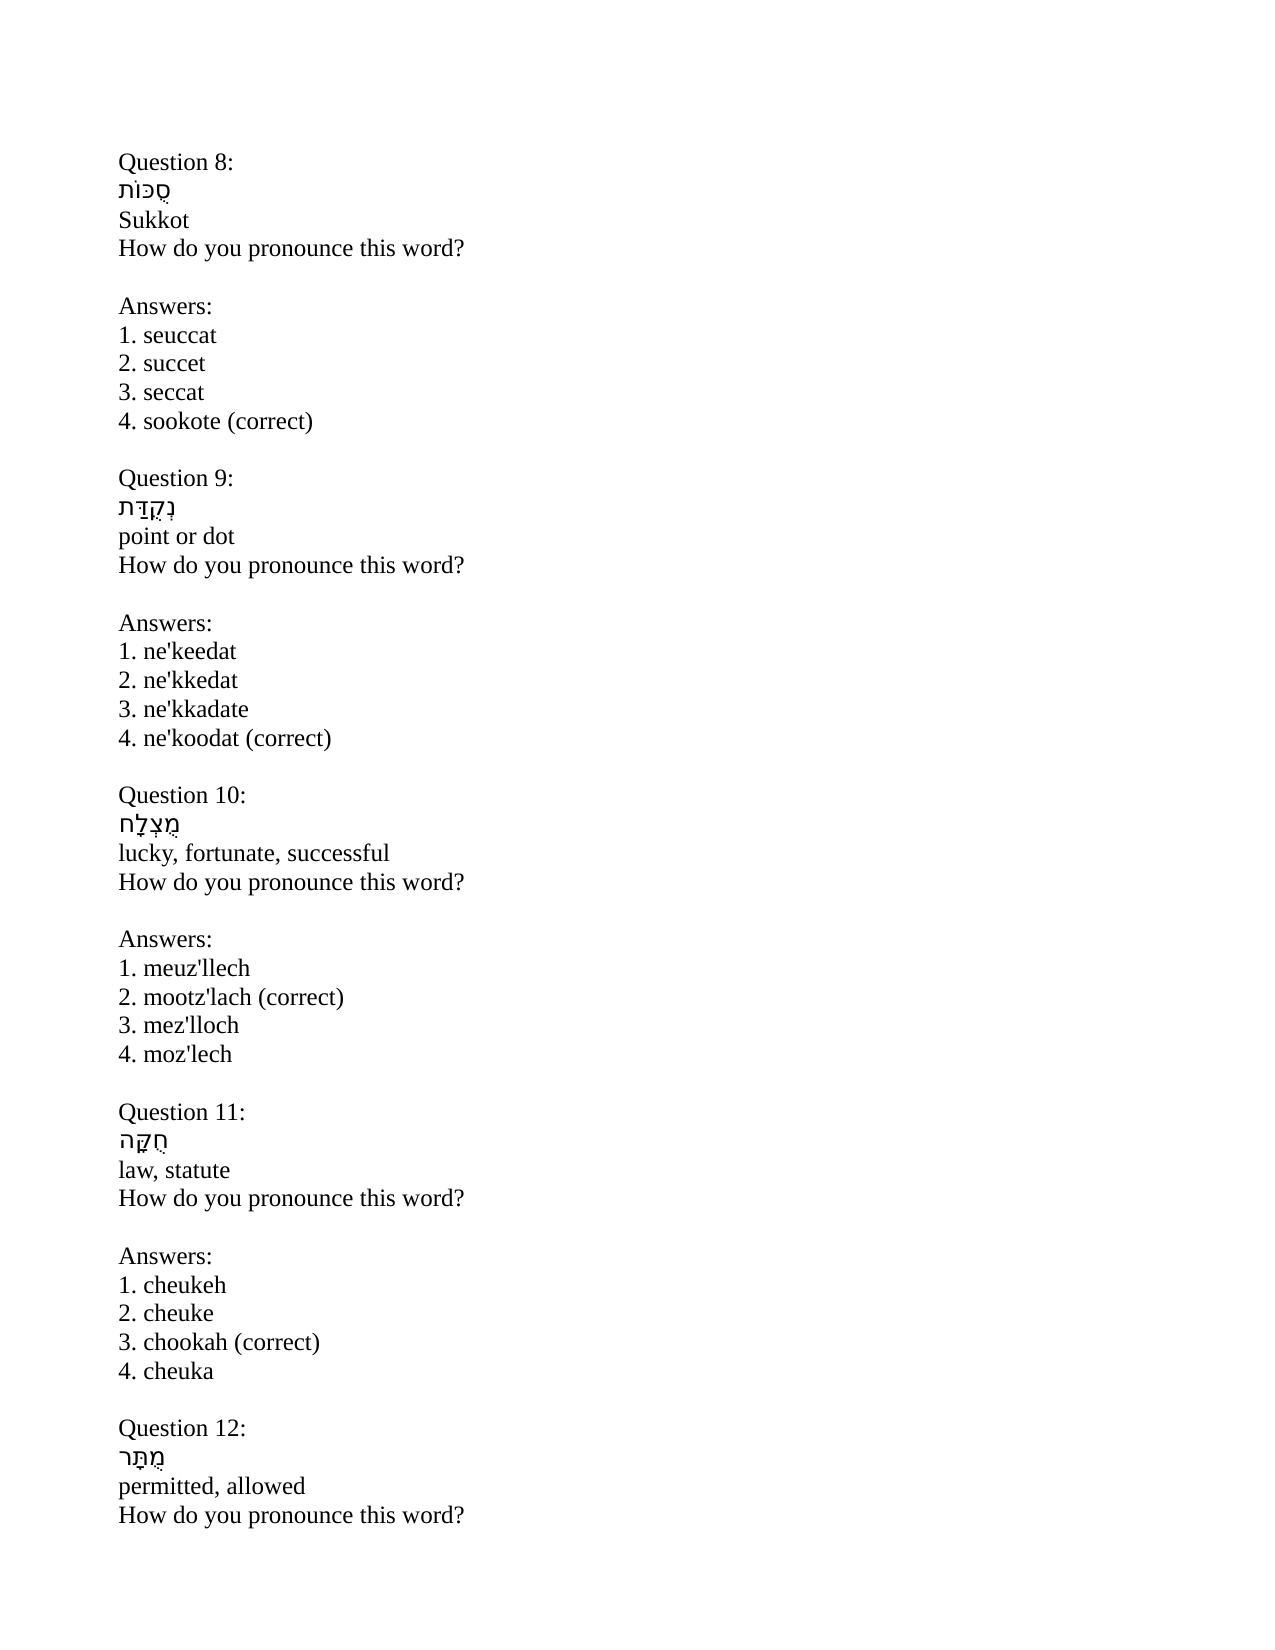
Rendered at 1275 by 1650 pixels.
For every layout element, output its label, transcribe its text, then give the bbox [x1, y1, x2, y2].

text 3. ne'kkadate [118, 694, 1157, 723]
text 4. sookote (correct) [118, 406, 1157, 435]
text Answers: [118, 608, 1157, 636]
text How do you pronounce this word? [118, 233, 1157, 262]
text lucky, fortunate, successful [118, 838, 1157, 867]
text 1. cheukeh [118, 1270, 1157, 1298]
text 3. chookah (correct) [118, 1327, 1157, 1356]
text 2. succet [118, 348, 1157, 377]
text 2. ne'kkedat [118, 665, 1157, 694]
text Answers: [118, 924, 1157, 953]
text How do you pronounce this word? [118, 1183, 1157, 1212]
text 2. mootz'lach (correct) [118, 982, 1157, 1011]
text 3. seccat [118, 377, 1157, 406]
text point or dot [118, 521, 1157, 550]
text 1. ne'keedat [118, 636, 1157, 665]
text Answers: [118, 291, 1157, 320]
text How do you pronounce this word? [118, 867, 1157, 896]
text Question 11: [118, 1097, 1157, 1126]
text 1. seuccat [118, 320, 1157, 348]
text מֻצְלָח [118, 809, 1157, 838]
text 1. meuz'llech [118, 953, 1157, 982]
text 4. ne'koodat (correct) [118, 723, 1157, 751]
text permitted, allowed [118, 1471, 1157, 1500]
text Question 12: [118, 1413, 1157, 1442]
text law, statute [118, 1155, 1157, 1183]
text Question 10: [118, 780, 1157, 809]
text How do you pronounce this word? [118, 1500, 1157, 1529]
text How do you pronounce this word? [118, 550, 1157, 579]
text חֻקָּה [118, 1126, 1157, 1155]
text Sukkot [118, 205, 1157, 233]
text סֻכּוֹת [118, 176, 1157, 205]
text Answers: [118, 1241, 1157, 1270]
text Question 8: [118, 147, 1157, 176]
text Question 9: [118, 463, 1157, 492]
text 3. mez'lloch [118, 1011, 1157, 1039]
text מֻתָּר [118, 1442, 1157, 1471]
text נְקֻדַּת [118, 492, 1157, 521]
text 2. cheuke [118, 1298, 1157, 1327]
text 4. moz'lech [118, 1039, 1157, 1068]
text 4. cheuka [118, 1356, 1157, 1385]
